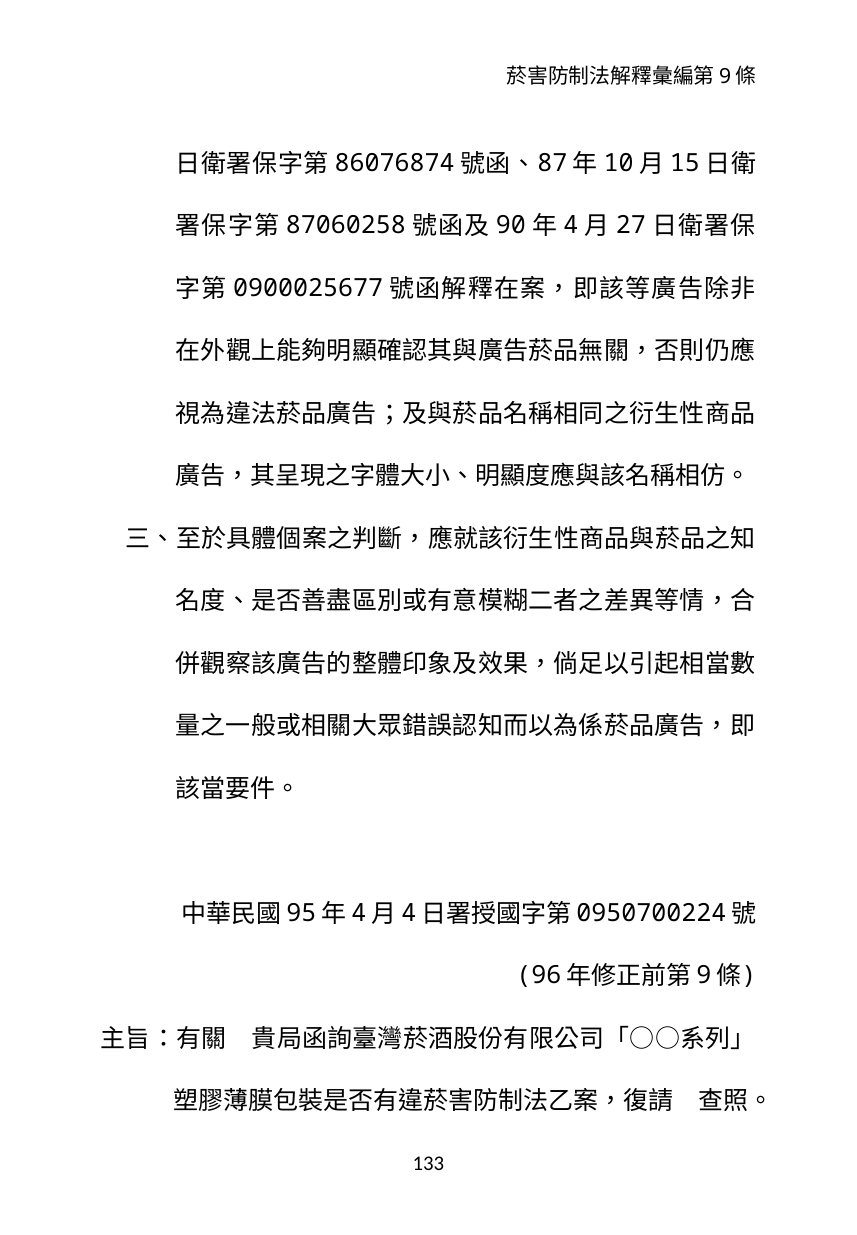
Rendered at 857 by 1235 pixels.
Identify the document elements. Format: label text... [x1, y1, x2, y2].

list (96年修正前第9條) [100, 932, 756, 994]
list 日衛署保字第86076874號函、87年10月15日衛署保字第87060258號函及90年4月27日衛署保字第0900025677號函解釋在案，即該等廣告除非在外觀上能夠明顯確認其與廣告菸品無關，否則仍應視為違法菸品廣告；及與菸品名稱相同之衍生性商品廣告，其呈現之字體大小、明顯度應與該名稱相仿。 [125, 119, 756, 494]
list 主旨：有關 貴局函詢臺灣菸酒股份有限公司「○○系列」塑膠薄膜包裝是否有違菸害防制法乙案，復請 查照。 [100, 994, 756, 1119]
list 中華民國95年4月4日署授國字第0950700224號 [100, 869, 756, 932]
list 三、至於具體個案之判斷，應就該衍生性商品與菸品之知名度、是否善盡區別或有意模糊二者之差異等情，合併觀察該廣告的整體印象及效果，倘足以引起相當數量之一般或相關大眾錯誤認知而以為係菸品廣告，即該當要件。 [125, 494, 756, 807]
